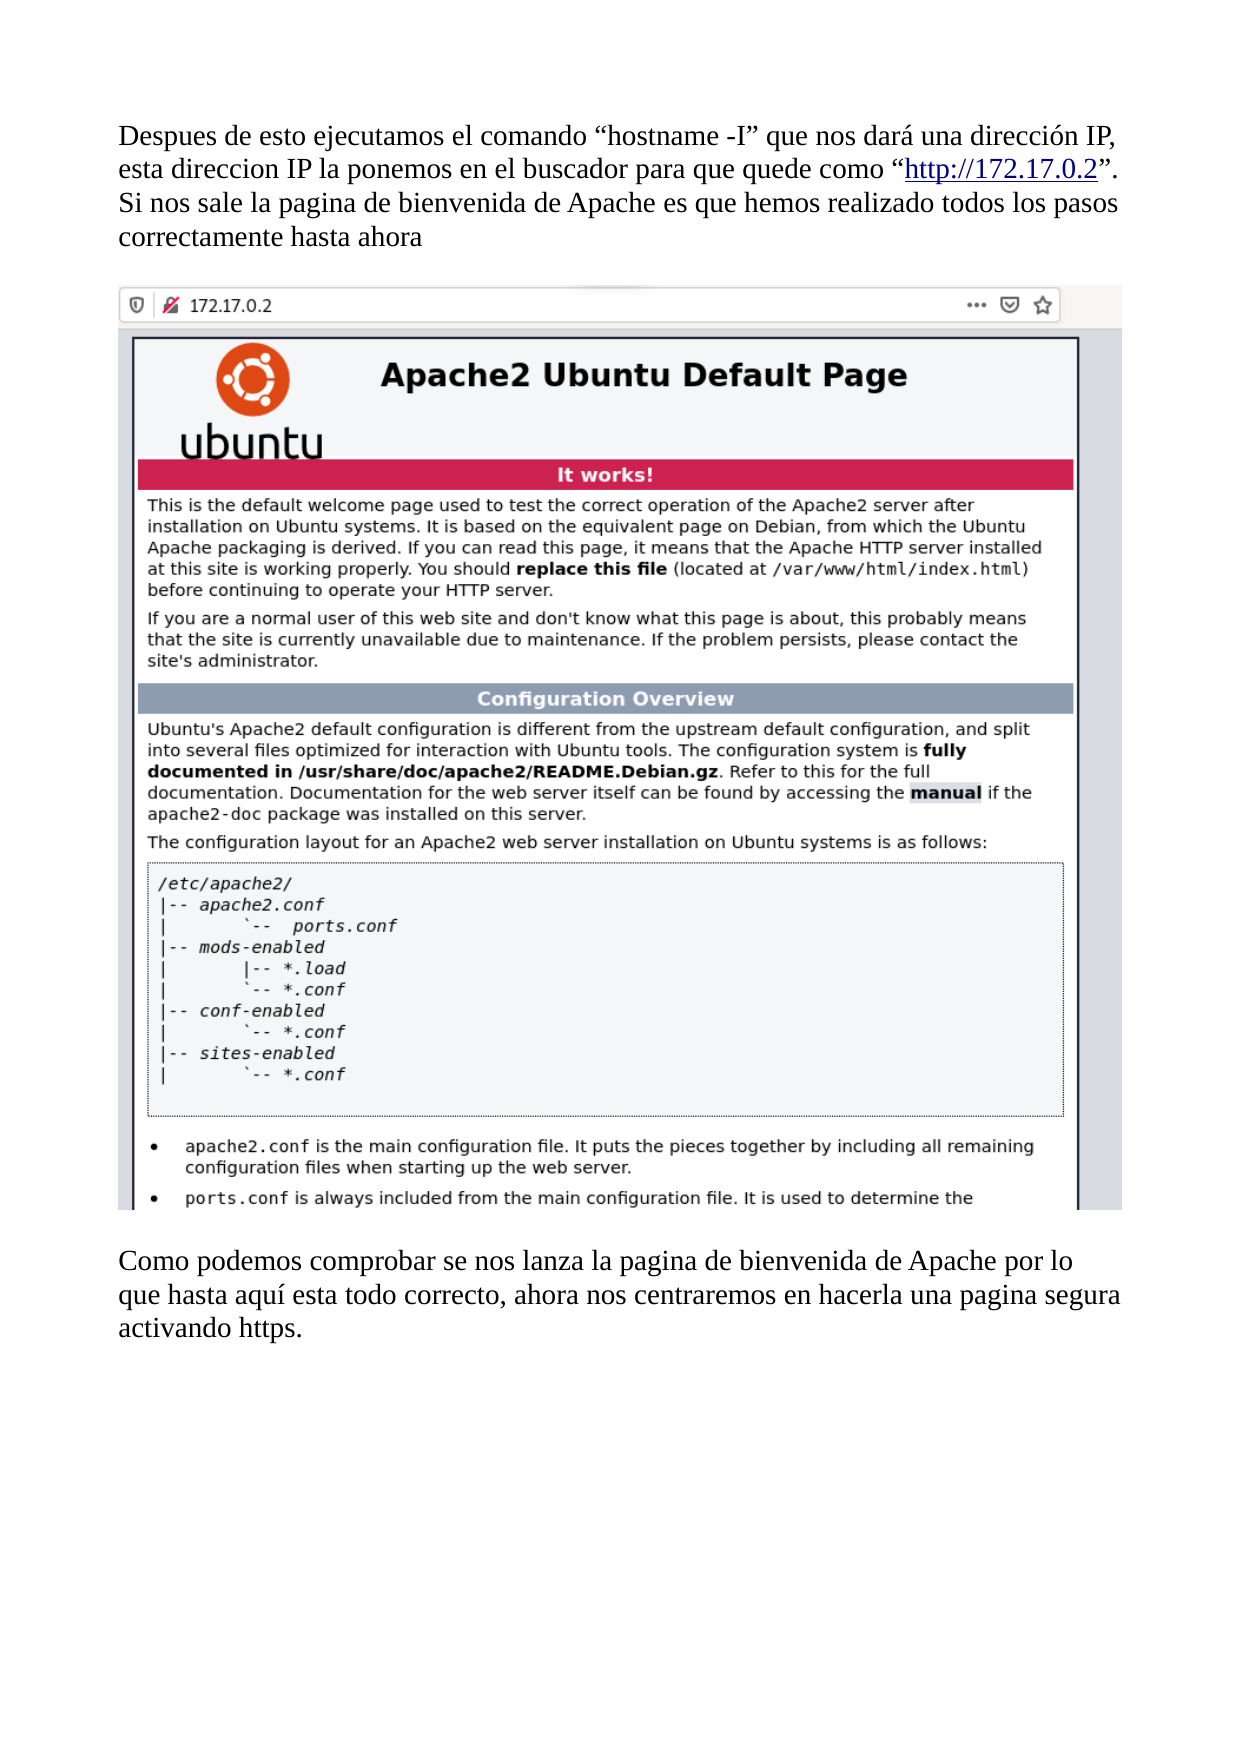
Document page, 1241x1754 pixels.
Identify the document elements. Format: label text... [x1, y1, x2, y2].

text Como podemos comprobar se nos lanza la pagina de bienvenida de Apache por lo que hasta aquí esta todo correcto, ahora nos centraremos en hacerla una pagina segura activando https. [118, 1210, 1122, 1344]
text Si nos sale la pagina de bienvenida de Apache es que hemos realizado todos los pasos correctamente hasta ahora [118, 185, 1122, 252]
picture [118, 285, 1123, 1210]
text Despues de esto ejecutamos el comando “hostname -I” que nos dará una dirección IP, esta direccion IP la ponemos en el buscador para que quede como “http://172.17.0.2”. [118, 118, 1122, 185]
